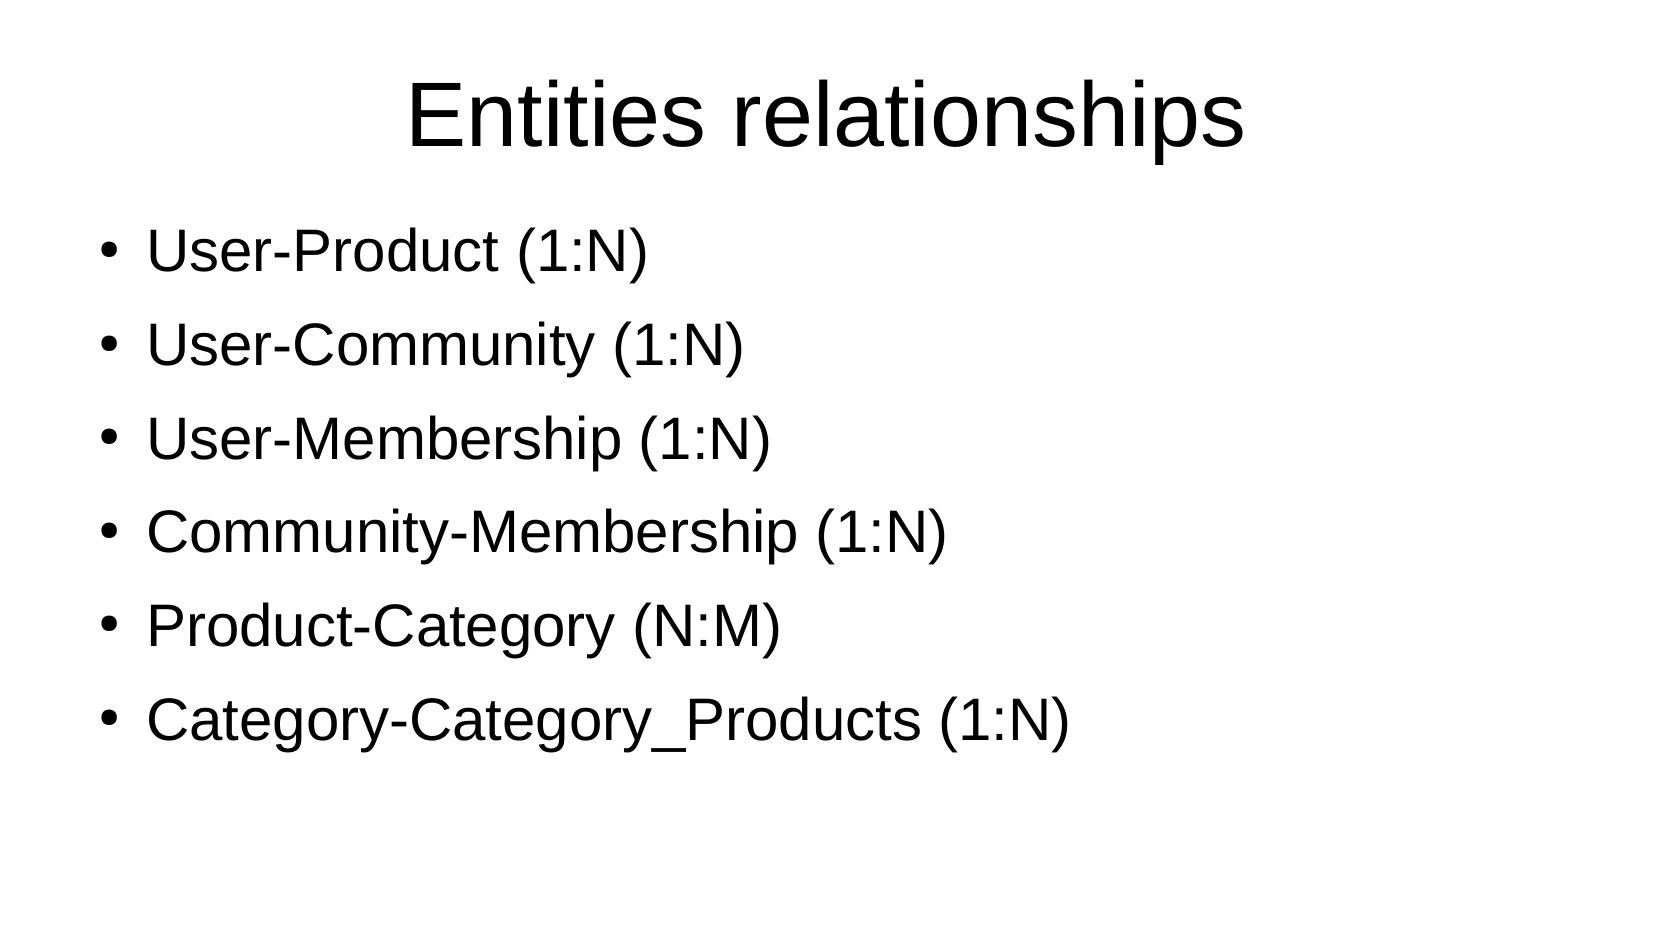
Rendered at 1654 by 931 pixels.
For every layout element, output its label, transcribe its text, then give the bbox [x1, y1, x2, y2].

list User-Product (1:N) User-Community (1:N) User-Membership (1:N) Community-Membership (1:N) Product-Category (N:M) Category-Category_Products (1:N) [82, 217, 1571, 758]
title Entities relationships [82, 37, 1571, 193]
